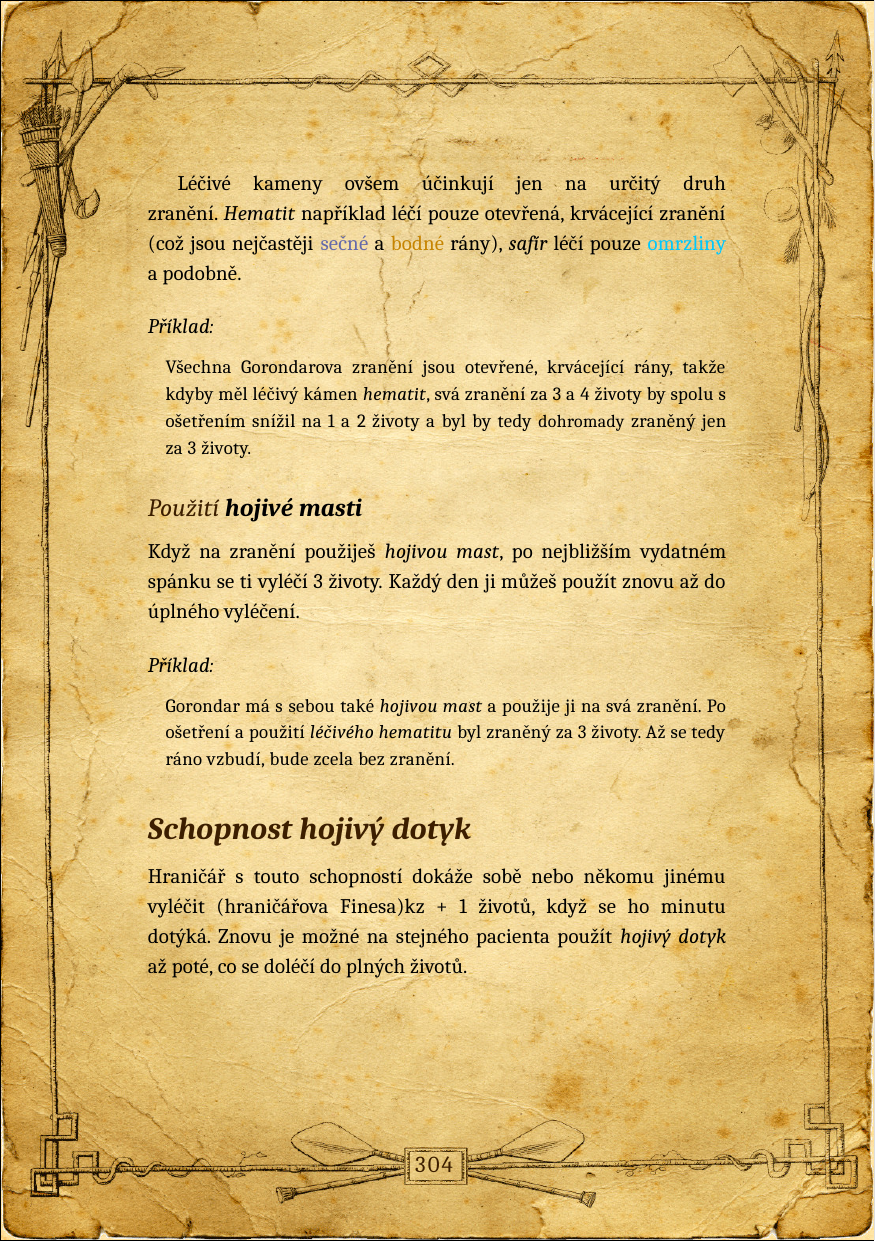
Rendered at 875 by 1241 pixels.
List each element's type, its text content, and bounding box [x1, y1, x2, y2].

text Léčivé kameny ovšem účinkují jen na určitý druh zranění. Hematit například léčí pouze otevřená, krvácející zranění (což jsou nejčastěji sečné a⁠ bodné rány), safír léčí pouze omrzliny a⁠ podobně. [148, 172, 726, 285]
text Gorondar má s⁠ sebou také hojivou mast a⁠ použije ji na svá zranění. Po ošetření a⁠ použití léčivého hematitu byl zraněný za 3 životy. Až se tedy ráno vzbudí, bude zcela bez zranění. [165, 695, 726, 770]
text Příklad: [148, 653, 726, 677]
text Hraničář s⁠ touto schopností dokáže sobě nebo někomu jinému vyléčit (hraničářova Finesa)kz + 1 životů, když se ho minutu dotýká. Znovu je možné na stejného pacienta použít hojivý dotyk až poté, co se doléčí do plných životů. [148, 865, 726, 978]
subtitle Schopnost hojivý dotyk [148, 811, 726, 847]
text Všechna Gorondarova zranění jsou otevřené, krvácející rány, takže kdyby měl léčivý kámen hematit, svá zranění za 3 a⁠ 4 životy by spolu s⁠ ošetřením snížil na 1 a⁠ 2 životy a⁠ byl by tedy dohromady zraněný jen za 3 životy. [165, 357, 726, 459]
text Příklad: [148, 315, 726, 339]
picture [1, 1, 874, 1240]
subtitle Použití hojivé masti [148, 494, 726, 522]
text Když na zranění použiješ hojivou mast, po nejbližším vydatném spánku se ti vyléčí 3 životy. Každý den ji můžeš použít znovu až do úplného vyléčení. [148, 540, 726, 624]
